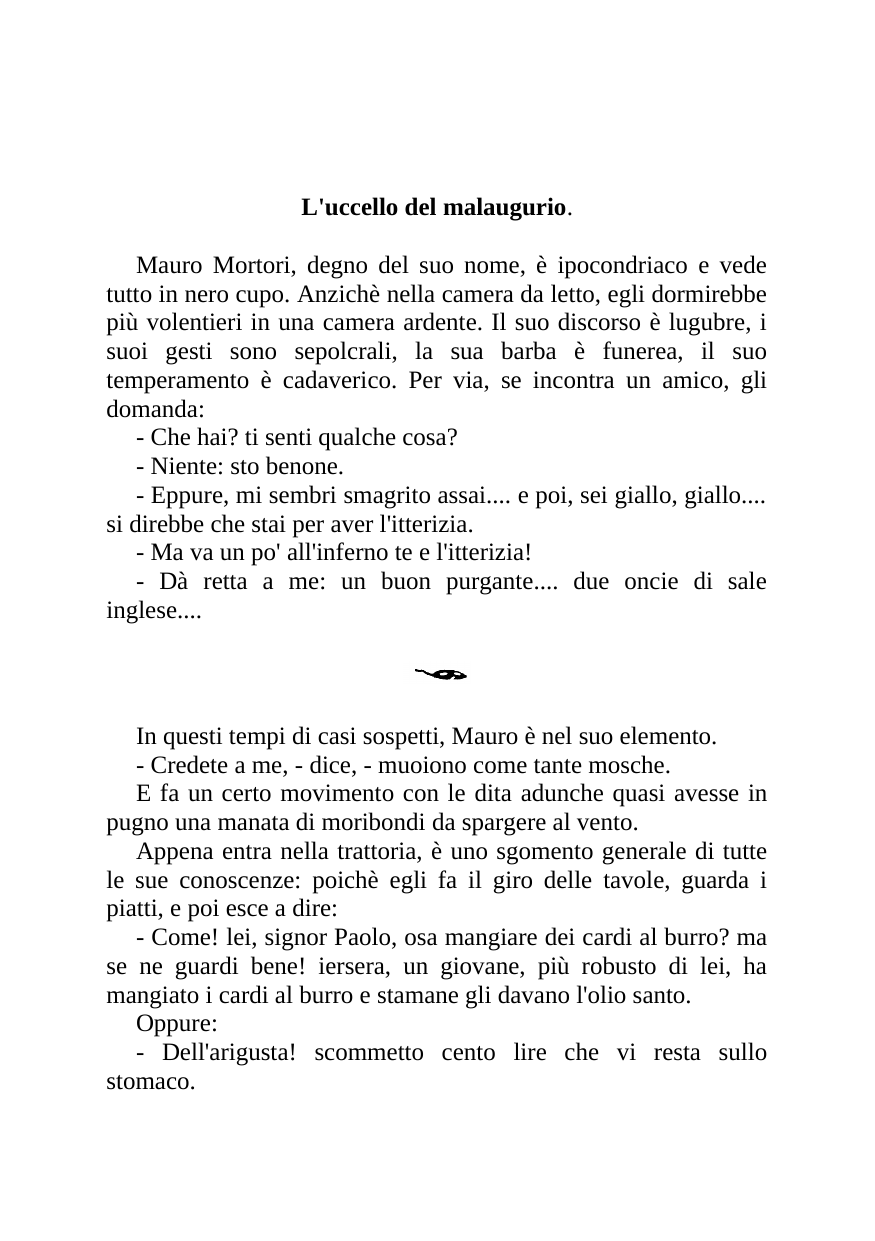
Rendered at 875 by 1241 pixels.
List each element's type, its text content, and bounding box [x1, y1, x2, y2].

text - Niente: sto benone. [106, 451, 768, 480]
text In questi tempi di casi sospetti, Mauro è nel suo elemento. [106, 721, 768, 750]
text - Come! lei, signor Paolo, osa mangiare dei cardi al burro? ma se ne guardi bene! iersera, un giovane, più robusto di lei, ha mangiato i cardi al burro e stamane gli davano l'olio santo. [106, 922, 768, 1008]
text L'uccello del malaugurio. [106, 192, 768, 221]
text - Credete a me, - dice, - muoiono come tante mosche. [106, 750, 768, 778]
text Oppure: [106, 1008, 768, 1037]
text - Ma va un po' all'inferno te e l'itterizia! [106, 537, 768, 566]
text - Eppure, mi sembri smagrito assai.... e poi, sei giallo, giallo.... si direbbe che stai per aver l'itterizia. [106, 480, 768, 537]
text - Dà retta a me: un buon purgante.... due oncie di sale inglese.... [106, 566, 768, 624]
text - Dell'arigusta! scommetto cento lire che vi resta sullo stomaco. [106, 1037, 768, 1095]
text E fa un certo movimento con le dita adunche quasi avesse in pugno una manata di moribondi da spargere al vento. [106, 778, 768, 836]
picture [403, 661, 471, 684]
text Appena entra nella trattoria, è uno sgomento generale di tutte le sue conoscenze: poichè egli fa il giro delle tavole, guarda i piatti, e poi esce a dire: [106, 836, 768, 922]
text - Che hai? ti senti qualche cosa? [106, 422, 768, 451]
text Mauro Mortori, degno del suo nome, è ipocondriaco e vede tutto in nero cupo. Anzichè nella camera da letto, egli dormirebbe più volentieri in una camera ardente. Il suo discorso è lugubre, i suoi gesti sono sepolcrali, la sua barba è funerea, il suo temperamento è cadaverico. Per via, se incontra un amico, gli domanda: [106, 250, 768, 422]
